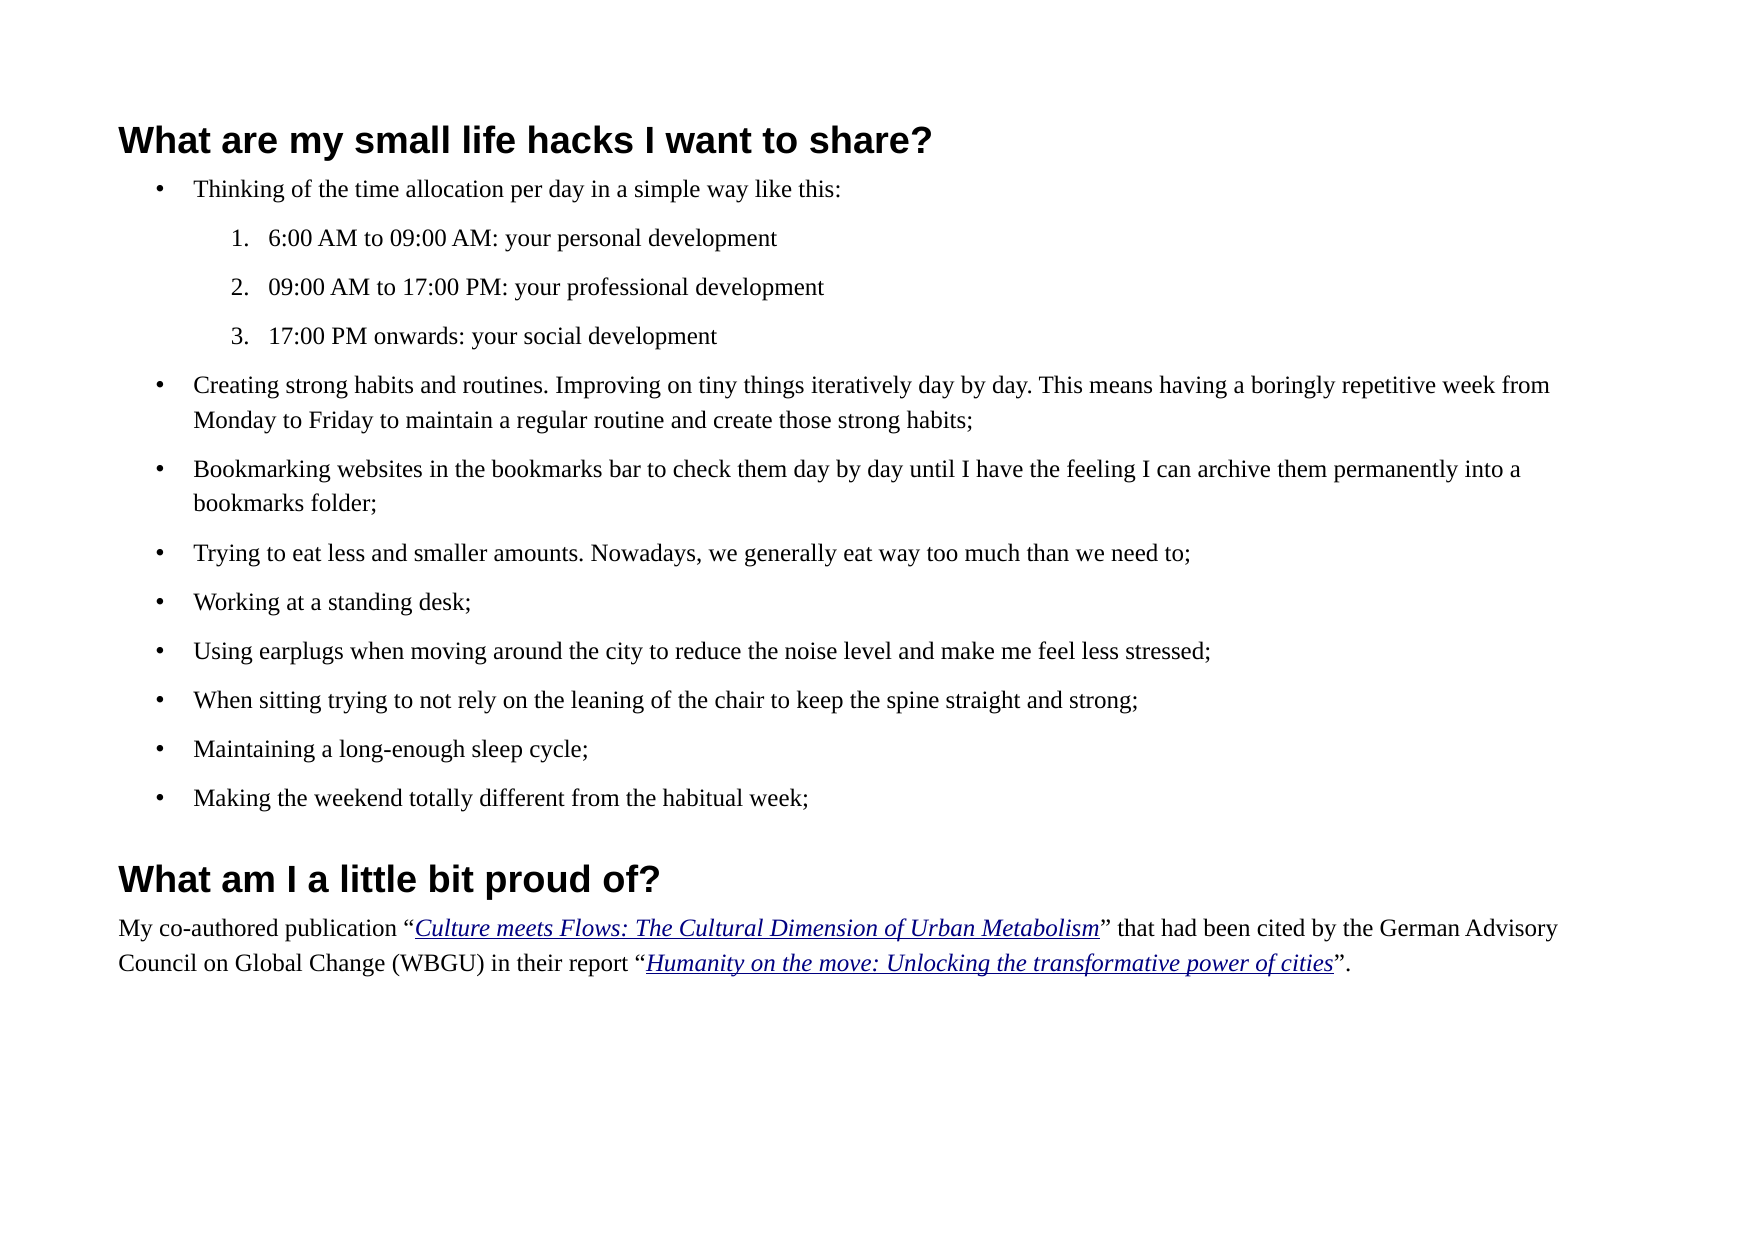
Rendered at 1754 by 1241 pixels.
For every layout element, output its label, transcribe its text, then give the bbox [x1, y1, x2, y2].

list Thinking of the time allocation per day in a simple way like this: [156, 174, 1636, 203]
subtitle What am I a little bit proud of? [118, 857, 1636, 901]
list Maintaining a long-enough sleep cycle; [156, 734, 1636, 763]
list 17:00 PM onwards: your social development [231, 321, 1636, 350]
list Using earplugs when moving around the city to reduce the noise level and make me feel less stressed; [156, 636, 1636, 664]
list 6:00 AM to 09:00 AM: your personal development [231, 223, 1636, 252]
list Working at a standing desk; [156, 587, 1636, 615]
list 09:00 AM to 17:00 PM: your professional development [231, 272, 1636, 301]
list Creating strong habits and routines. Improving on tiny things iteratively day by day. This means having a boringly repetitive week from Monday to Friday to maintain a regular routine and create those strong habits; [156, 371, 1636, 434]
list Bookmarking websites in the bookmarks bar to check them day by day until I have the feeling I can archive them permanently into a bookmarks folder; [156, 454, 1636, 517]
list Making the weekend totally different from the habitual week; [156, 783, 1636, 812]
text My co-authored publication “Culture meets Flows: The Cultural Dimension of Urban Metabolism” that had been cited by the German Advisory Council on Global Change (WBGU) in their report “Humanity on the move: Unlocking the transformative power of cities”. [118, 913, 1636, 976]
list When sitting trying to not rely on the leaning of the chair to keep the spine straight and strong; [156, 685, 1636, 713]
subtitle What are my small life hacks I want to share? [118, 118, 1636, 162]
list Trying to eat less and smaller amounts. Nowadays, we generally eat way too much than we need to; [156, 538, 1636, 566]
